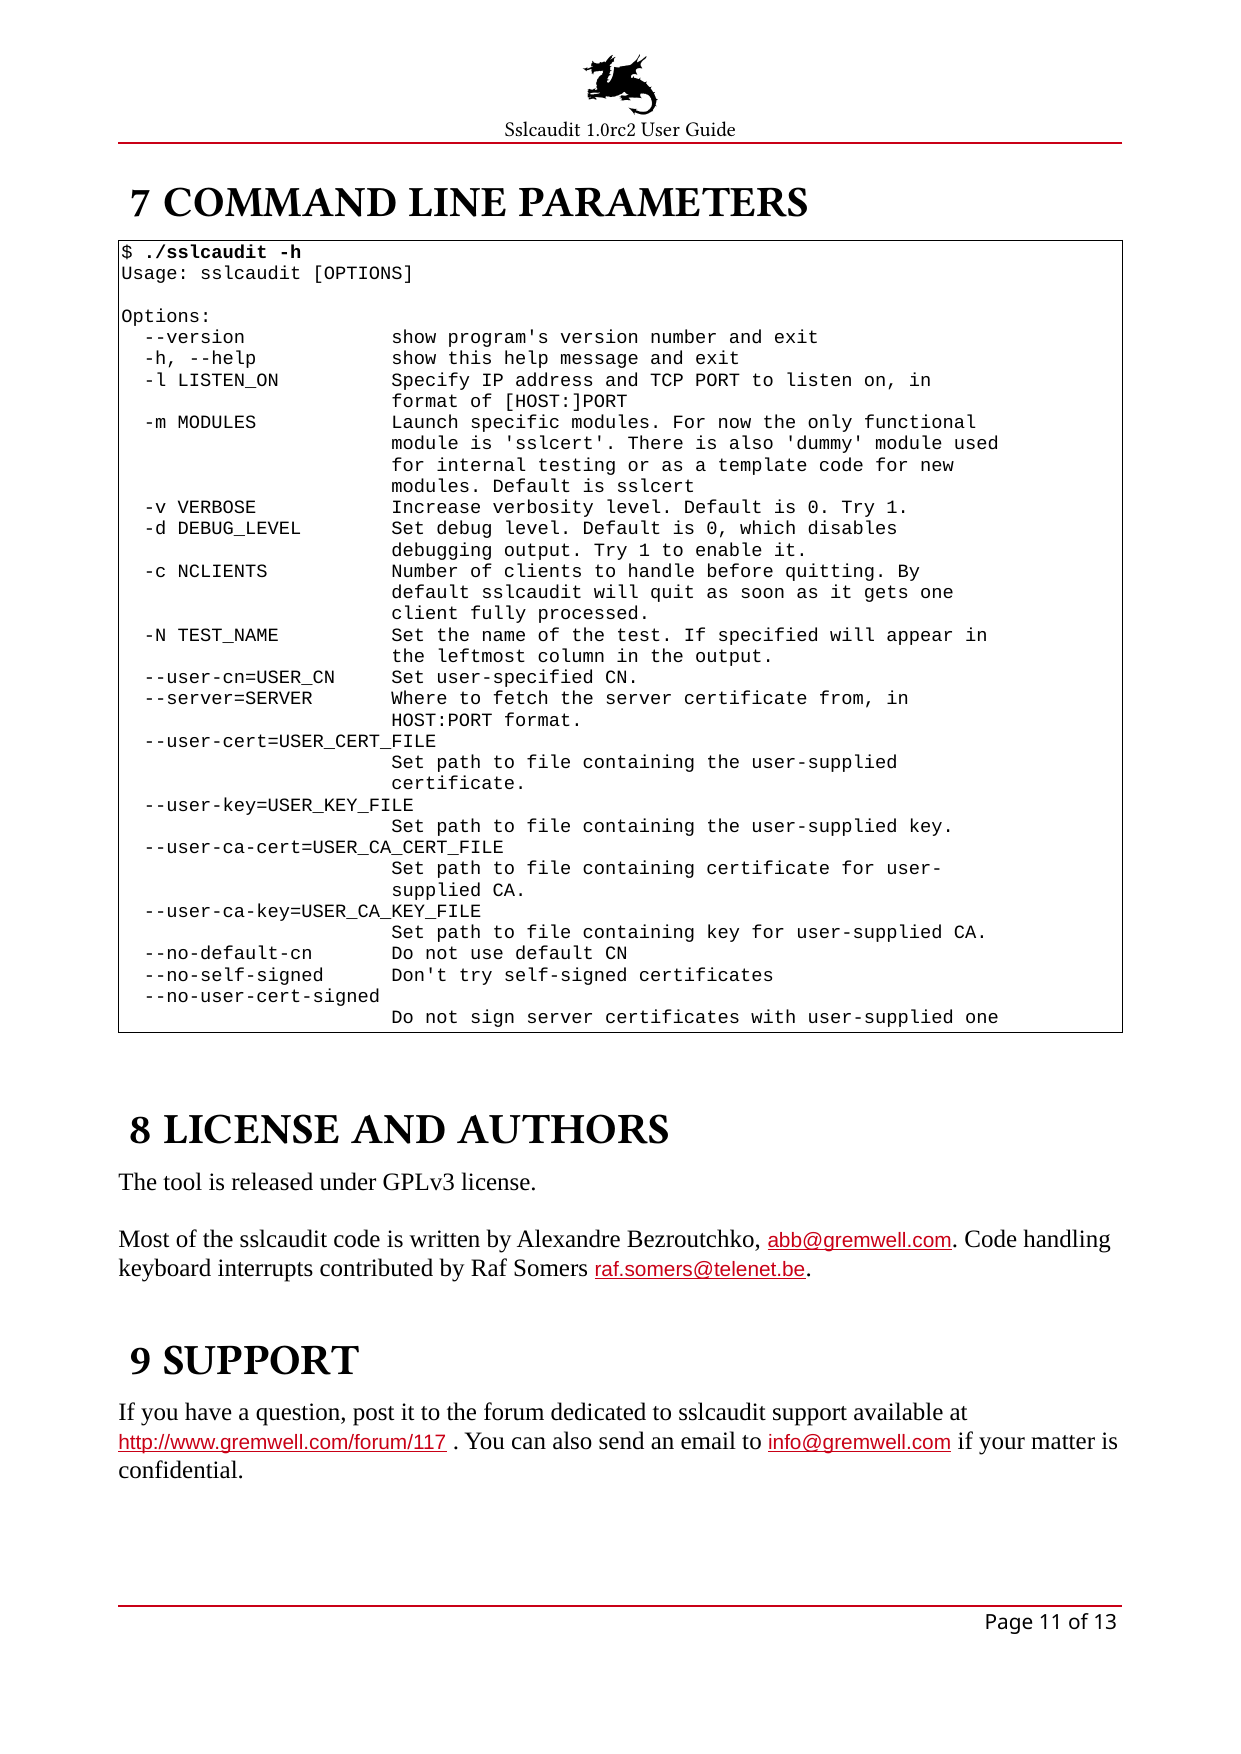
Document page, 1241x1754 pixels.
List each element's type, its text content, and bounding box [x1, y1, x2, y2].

text --version show program's version number and exit [119, 325, 1122, 346]
text -l LISTEN_ON Specify IP address and TCP PORT to listen on, in [119, 367, 1122, 388]
text Options: [119, 303, 1122, 325]
text client fully processed. [119, 601, 1122, 622]
text --user-ca-cert=USER_CA_CERT_FILE [119, 835, 1122, 856]
subtitle COMMAND LINE PARAMETERS [118, 178, 1122, 227]
text the leftmost column in the output. [119, 643, 1122, 665]
subtitle LICENSE AND AUTHORS [118, 1105, 1122, 1154]
picture [582, 54, 658, 115]
text Set path to file containing key for user-supplied CA. [119, 920, 1122, 941]
text for internal testing or as a template code for new [119, 452, 1122, 473]
text --user-cn=USER_CN Set user-specified CN. [119, 665, 1122, 686]
text Set path to file containing certificate for user- [119, 856, 1122, 877]
text Do not sign server certificates with user-supplied one [119, 1005, 1122, 1032]
text --user-key=USER_KEY_FILE [119, 792, 1122, 813]
text format of [HOST:]PORT [119, 388, 1122, 410]
text --user-cert=USER_CERT_FILE [119, 728, 1122, 750]
text --no-default-cn Do not use default CN [119, 941, 1122, 962]
text -h, --help show this help message and exit [119, 346, 1122, 367]
text --no-user-cert-signed [119, 983, 1122, 1005]
text certificate. [119, 771, 1122, 792]
text supplied CA. [119, 877, 1122, 898]
text debugging output. Try 1 to enable it. [119, 537, 1122, 558]
text -m MODULES Launch specific modules. For now the only functional [119, 410, 1122, 431]
text -v VERBOSE Increase verbosity level. Default is 0. Try 1. [119, 495, 1122, 516]
text The tool is released under GPLv3 license. [118, 1167, 1122, 1196]
text module is 'sslcert'. There is also 'dummy' module used [119, 431, 1122, 452]
text Usage: sslcaudit [OPTIONS] [119, 261, 1122, 285]
text --no-self-signed Don't try self-signed certificates [119, 962, 1122, 983]
subtitle SUPPORT [118, 1336, 1122, 1385]
text Set path to file containing the user-supplied key. [119, 813, 1122, 835]
text HOST:PORT format. [119, 707, 1122, 728]
text default sslcaudit will quit as soon as it gets one [119, 580, 1122, 601]
text -d DEBUG_LEVEL Set debug level. Default is 0, which disables [119, 516, 1122, 537]
text -N TEST_NAME Set the name of the test. If specified will appear in [119, 622, 1122, 643]
text If you have a question, post it to the forum dedicated to sslcaudit support available at http://www.gremwell.com/forum/117 . You can also send an email to info@gremwell.com if your matter is confidential. [118, 1397, 1122, 1484]
text --server=SERVER Where to fetch the server certificate from, in [119, 686, 1122, 707]
text Set path to file containing the user-supplied [119, 750, 1122, 771]
text modules. Default is sslcert [119, 473, 1122, 495]
text --user-ca-key=USER_CA_KEY_FILE [119, 898, 1122, 920]
text Most of the sslcaudit code is written by Alexandre Bezroutchko, abb@gremwell.com. Code handling keyboard interrupts contributed by Raf Somers raf.somers@telenet.be. [118, 1224, 1122, 1282]
text $ ./sslcaudit -h [119, 241, 1122, 261]
text -c NCLIENTS Number of clients to handle before quitting. By [119, 558, 1122, 580]
